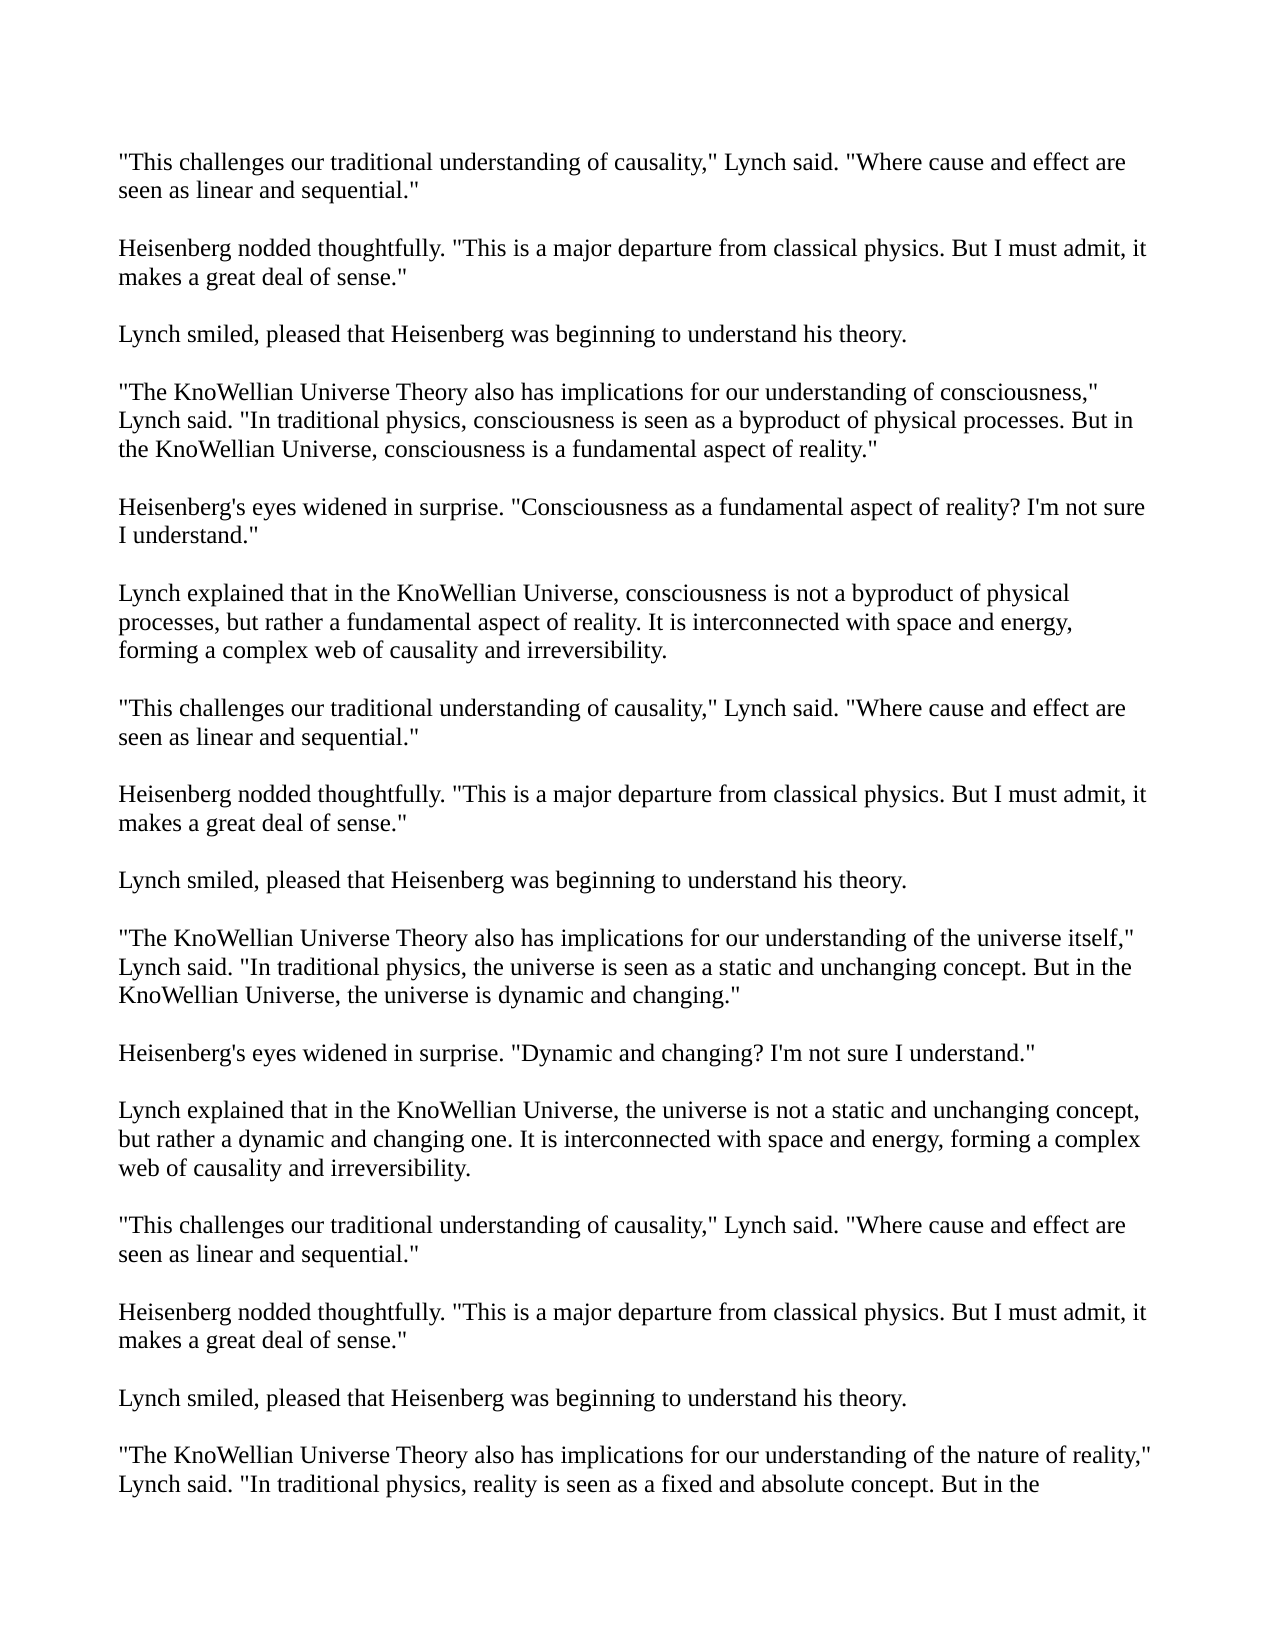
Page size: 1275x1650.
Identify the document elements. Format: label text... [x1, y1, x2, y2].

text "This challenges our traditional understanding of causality," Lynch said. "Where cause and effect are seen as linear and sequential." [118, 693, 1157, 751]
text Lynch smiled, pleased that Heisenberg was beginning to understand his theory. [118, 866, 1157, 894]
text Heisenberg nodded thoughtfully. "This is a major departure from classical physics. But I must admit, it makes a great deal of sense." [118, 233, 1157, 291]
text Heisenberg nodded thoughtfully. "This is a major departure from classical physics. But I must admit, it makes a great deal of sense." [118, 779, 1157, 837]
text Lynch smiled, pleased that Heisenberg was beginning to understand his theory. [118, 319, 1157, 348]
text Heisenberg's eyes widened in surprise. "Dynamic and changing? I'm not sure I understand." [118, 1038, 1157, 1067]
text Lynch smiled, pleased that Heisenberg was beginning to understand his theory. [118, 1383, 1157, 1412]
text "The KnoWellian Universe Theory also has implications for our understanding of the nature of reality," Lynch said. "In traditional physics, reality is seen as a fixed and absolute concept. But in the [118, 1441, 1157, 1498]
text "The KnoWellian Universe Theory also has implications for our understanding of the universe itself," Lynch said. "In traditional physics, the universe is seen as a static and unchanging concept. But in the KnoWellian Universe, the universe is dynamic and changing." [118, 923, 1157, 1009]
text Heisenberg nodded thoughtfully. "This is a major departure from classical physics. But I must admit, it makes a great deal of sense." [118, 1297, 1157, 1354]
text "This challenges our traditional understanding of causality," Lynch said. "Where cause and effect are seen as linear and sequential." [118, 1211, 1157, 1268]
text "The KnoWellian Universe Theory also has implications for our understanding of consciousness," Lynch said. "In traditional physics, consciousness is seen as a byproduct of physical processes. But in the KnoWellian Universe, consciousness is a fundamental aspect of reality." [118, 377, 1157, 463]
text Heisenberg's eyes widened in surprise. "Consciousness as a fundamental aspect of reality? I'm not sure I understand." [118, 492, 1157, 549]
text "This challenges our traditional understanding of causality," Lynch said. "Where cause and effect are seen as linear and sequential." [118, 147, 1157, 204]
text Lynch explained that in the KnoWellian Universe, consciousness is not a byproduct of physical processes, but rather a fundamental aspect of reality. It is interconnected with space and energy, forming a complex web of causality and irreversibility. [118, 578, 1157, 664]
text Lynch explained that in the KnoWellian Universe, the universe is not a static and unchanging concept, but rather a dynamic and changing one. It is interconnected with space and energy, forming a complex web of causality and irreversibility. [118, 1096, 1157, 1182]
